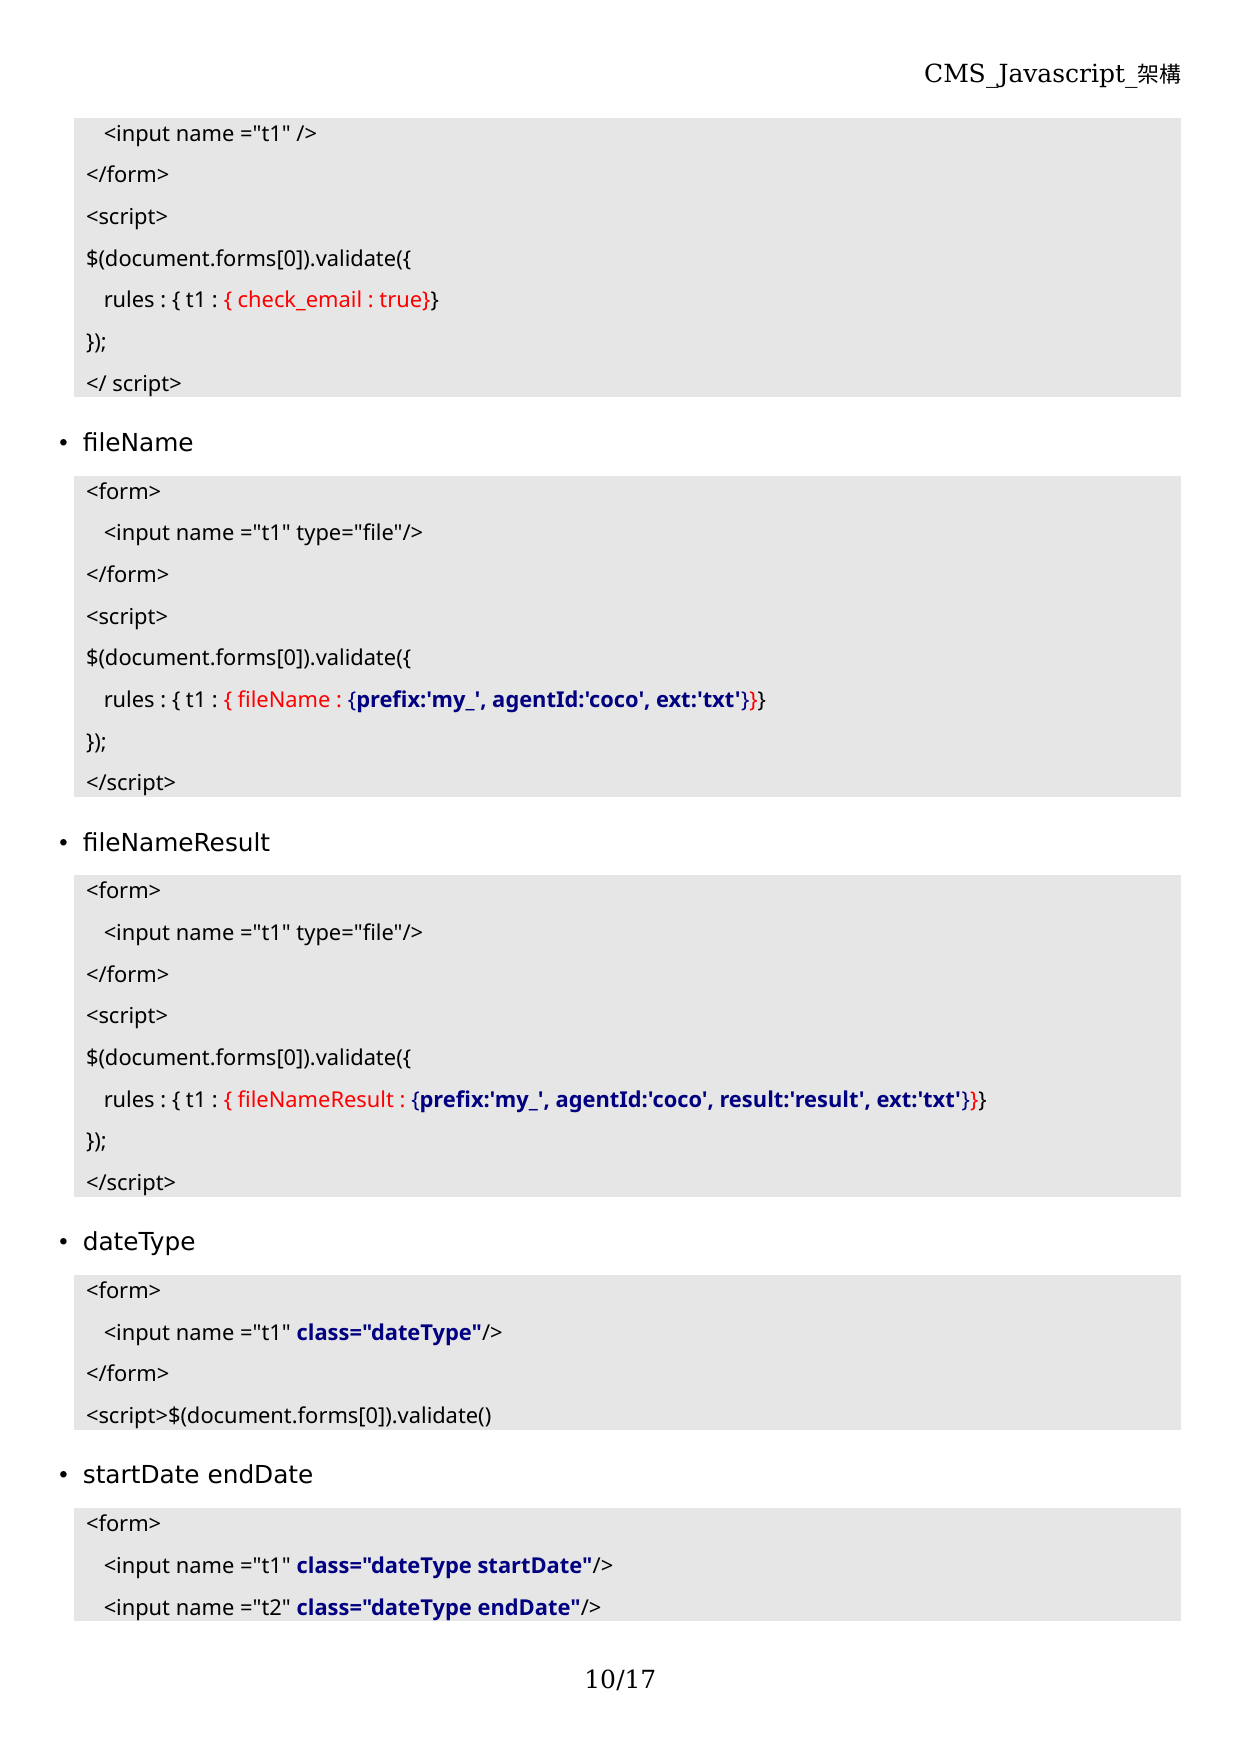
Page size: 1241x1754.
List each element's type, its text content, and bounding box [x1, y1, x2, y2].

text rules : { t1 : { check_email : true}} [74, 284, 1181, 314]
list startDate endDate [59, 1461, 1181, 1490]
list dateType [59, 1228, 1181, 1257]
text <form> [74, 1508, 1181, 1538]
text }); [74, 326, 1181, 356]
text </form> [74, 1358, 1181, 1388]
text <script> [74, 1000, 1181, 1030]
text <input name ="t1" type="file"/> [74, 517, 1181, 547]
text <input name ="t1" /> [74, 118, 1181, 147]
text <input name ="t1" type="file"/> [74, 917, 1181, 947]
text </form> [74, 159, 1181, 189]
text </script> [74, 1167, 1181, 1197]
text <input name ="t1" class="dateType"/> [74, 1317, 1181, 1347]
text <input name ="t1" class="dateType startDate"/> [74, 1550, 1181, 1579]
text <form> [74, 875, 1181, 905]
list fileNameResult [59, 828, 1181, 857]
text $(document.forms[0]).validate({ [74, 642, 1181, 672]
text <form> [74, 476, 1181, 506]
text }); [74, 726, 1181, 756]
text </ script> [74, 368, 1181, 397]
text </script> [74, 767, 1181, 797]
text <script> [74, 201, 1181, 231]
text }); [74, 1125, 1181, 1155]
text rules : { t1 : { fileNameResult : {prefix:'my_', agentId:'coco', result:'result', ext:'txt'}}} [74, 1084, 1181, 1113]
list fileName [59, 428, 1181, 457]
text $(document.forms[0]).validate({ [74, 1042, 1181, 1072]
text <script> [74, 601, 1181, 631]
text $(document.forms[0]).validate({ [74, 243, 1181, 272]
text <form> [74, 1275, 1181, 1305]
text </form> [74, 959, 1181, 988]
text <input name ="t2" class="dateType endDate"/> [74, 1591, 1181, 1621]
text <script>$(document.forms[0]).validate() [74, 1400, 1181, 1430]
text </form> [74, 559, 1181, 589]
text rules : { t1 : { fileName : {prefix:'my_', agentId:'coco', ext:'txt'}}} [74, 684, 1181, 714]
